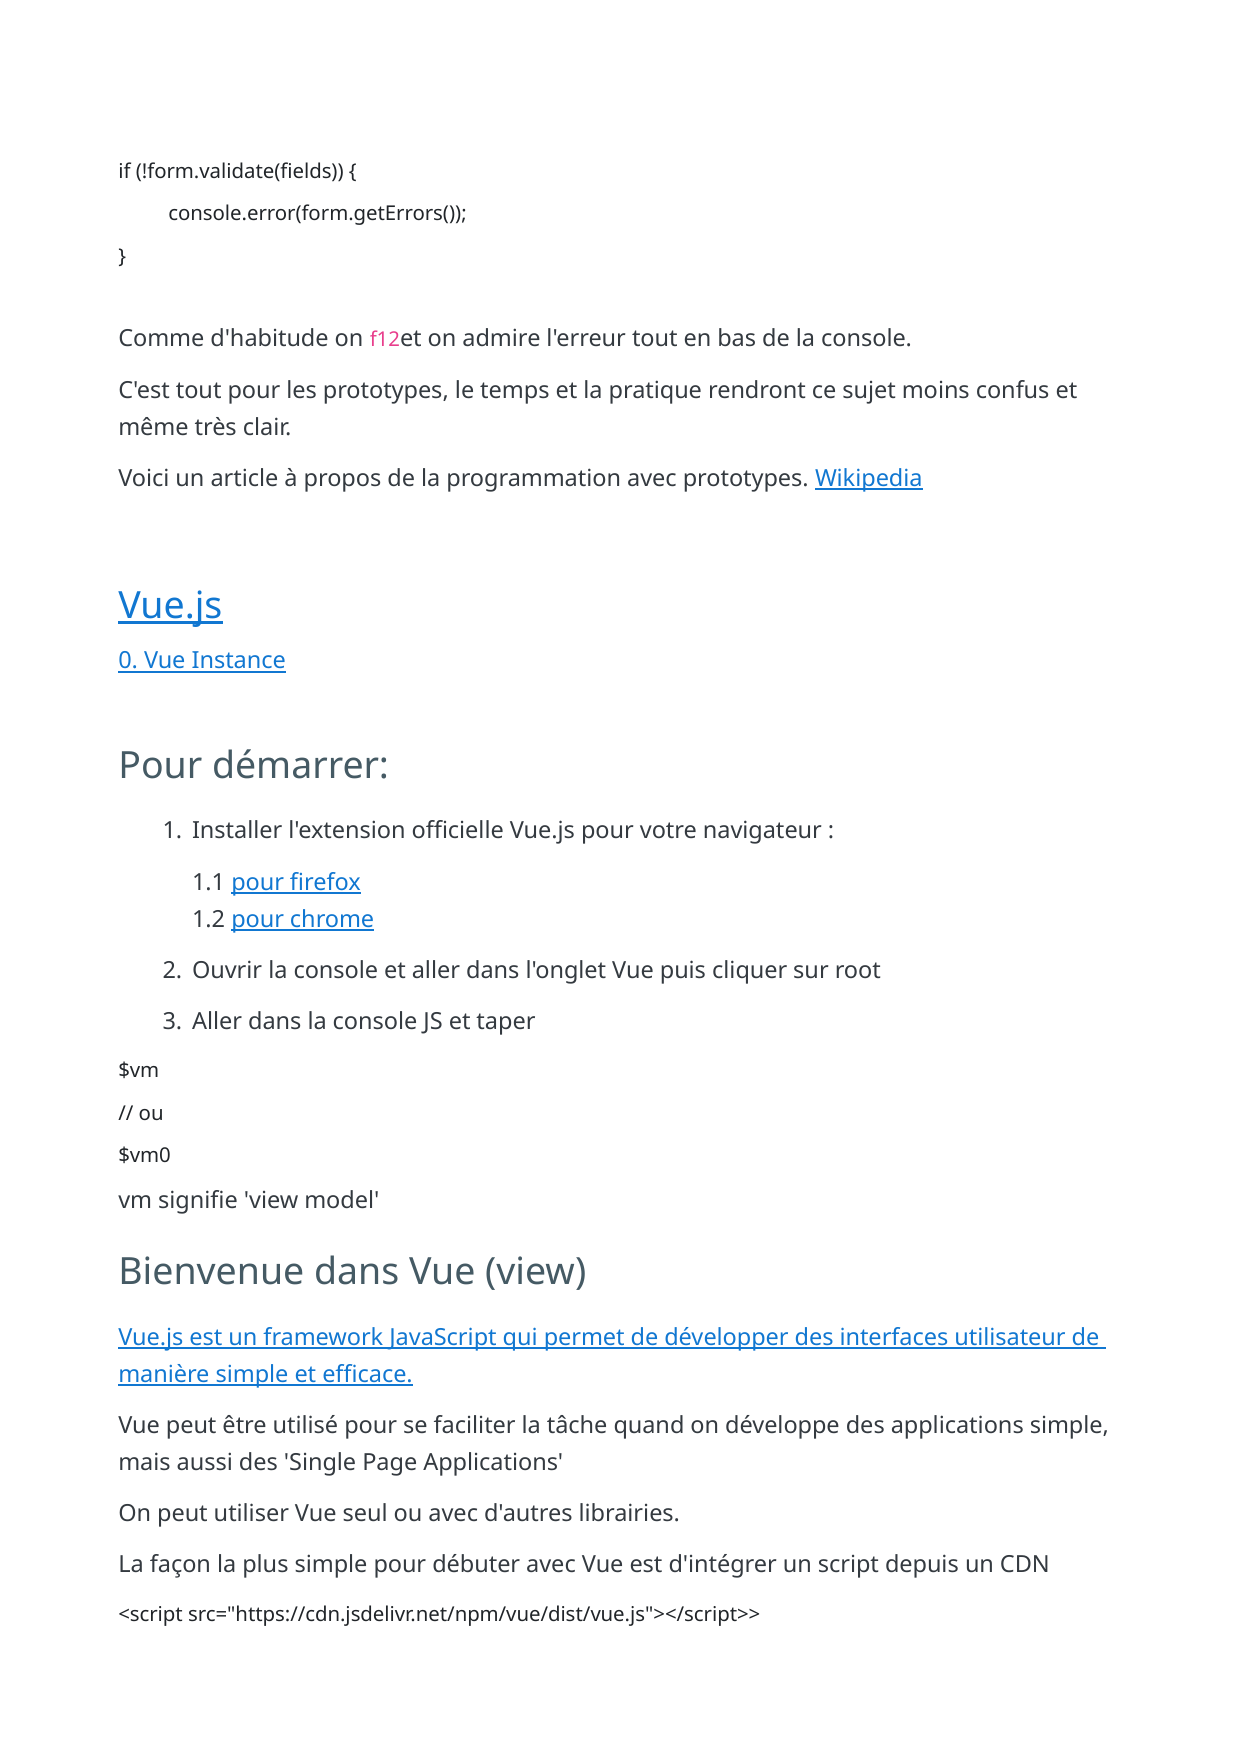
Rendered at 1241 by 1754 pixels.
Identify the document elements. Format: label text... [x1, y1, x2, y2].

subtitle Vue.js [118, 578, 1122, 629]
text // ou [118, 1098, 1122, 1126]
list Ouvrir la console et aller dans l'onglet Vue puis cliquer sur root [162, 953, 1122, 985]
text C'est tout pour les prototypes, le temps et la pratique rendront ce sujet moins confus et même très clair. [118, 373, 1122, 442]
text } [118, 241, 1122, 269]
text $vm [118, 1056, 1122, 1084]
subtitle Pour démarrer: [118, 738, 1122, 789]
subtitle Bienvenue dans Vue (view) [118, 1244, 1122, 1295]
text console.error(form.getErrors()); [118, 199, 1122, 227]
text if (!form.validate(fields)) { [118, 156, 1122, 184]
text La façon la plus simple pour débuter avec Vue est d'intégrer un script depuis un CDN [118, 1548, 1122, 1580]
text On peut utiliser Vue seul ou avec d'autres librairies. [118, 1496, 1122, 1528]
text Vue peut être utilisé pour se faciliter la tâche quand on développe des applications simple, mais aussi des 'Single Page Applications' [118, 1408, 1122, 1477]
text <script src="https://cdn.jsdelivr.net/npm/vue/dist/vue.js"></script>> [118, 1599, 1122, 1627]
list Aller dans la console JS et taper [162, 1005, 1122, 1037]
subtitle 0. Vue Instance [118, 644, 1122, 676]
text vm signifie 'view model' [118, 1183, 1122, 1215]
list 1.1 pour firefox 1.2 pour chrome [162, 865, 1122, 934]
text Vue.js est un framework JavaScript qui permet de développer des interfaces utilisateur de manière simple et efficace. [118, 1320, 1122, 1389]
text $vm0 [118, 1141, 1122, 1168]
text Comme d'habitude on f12et on admire l'erreur tout en bas de la console. [118, 322, 1122, 354]
text Voici un article à propos de la programmation avec prototypes. Wikipedia [118, 461, 1122, 493]
list Installer l'extension officielle Vue.js pour votre navigateur : [162, 814, 1122, 846]
